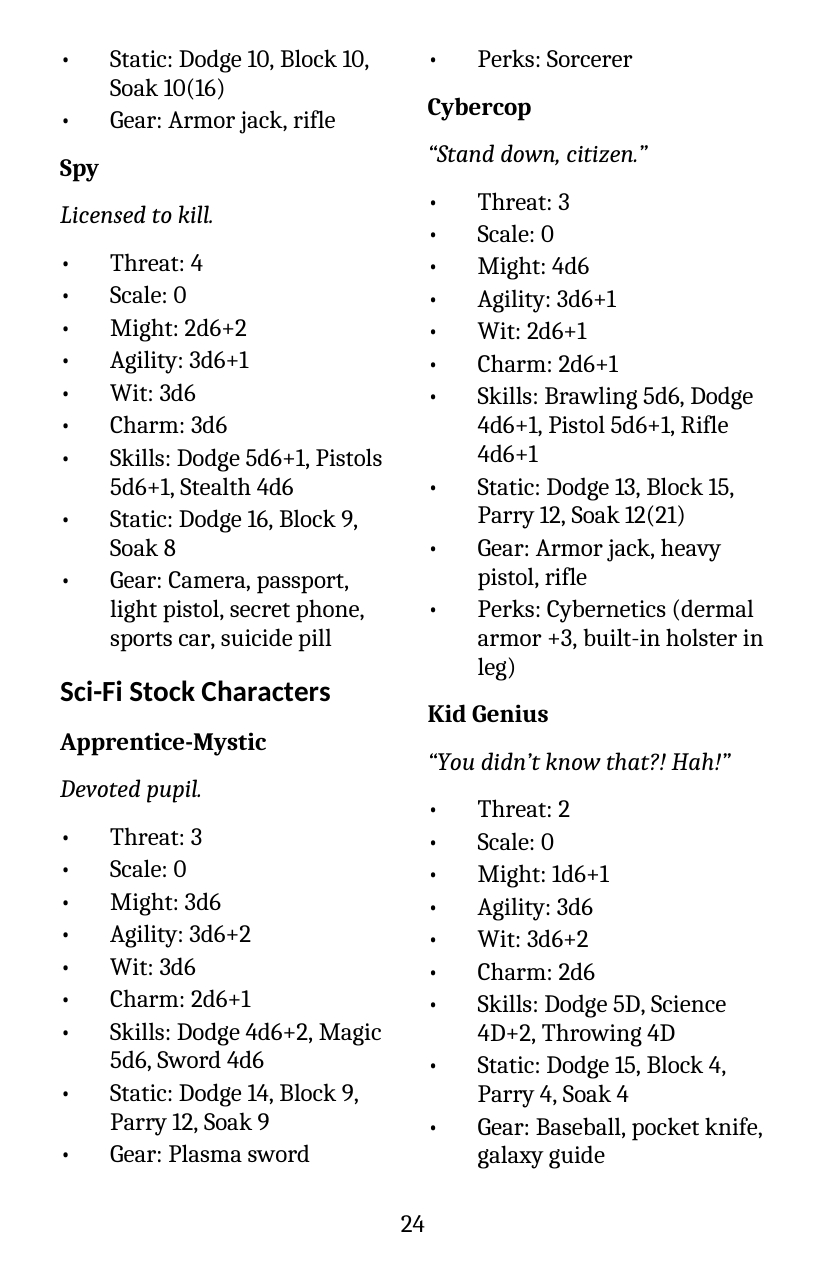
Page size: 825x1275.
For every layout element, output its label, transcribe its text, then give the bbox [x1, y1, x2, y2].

list Gear: Camera, passport, light pistol, secret phone, sports car, suicide pill [60, 566, 397, 652]
list Perks: Cybernetics (dermal armor +3, built-in holster in leg) [427, 595, 765, 681]
list Wit: 2d6+1 [427, 317, 765, 346]
list Might: 3d6 [60, 888, 397, 916]
list Static: Dodge 14, Block 9, Parry 12, Soak 9 [60, 1079, 397, 1136]
list Agility: 3d6+1 [427, 285, 765, 314]
list Agility: 3d6+2 [60, 920, 397, 949]
text “Stand down, citizen.” [427, 140, 765, 169]
text “You didn’t know that?! Hah!” [427, 747, 765, 776]
list Threat: 4 [60, 249, 397, 277]
list Gear: Armor jack, rifle [60, 106, 397, 135]
subtitle Sci-Fi Stock Characters [60, 673, 397, 709]
list Wit: 3d6+2 [427, 925, 765, 954]
list Charm: 3d6 [60, 411, 397, 440]
list Threat: 2 [427, 795, 765, 824]
list Skills: Dodge 4d6+2, Magic 5d6, Sword 4d6 [60, 1018, 397, 1075]
text Kid Genius [427, 700, 765, 729]
list Gear: Plasma sword [60, 1140, 397, 1169]
list Scale: 0 [427, 220, 765, 249]
text Licensed to kill. [60, 201, 397, 230]
list Scale: 0 [60, 855, 397, 884]
list Charm: 2d6 [427, 957, 765, 986]
list Scale: 0 [60, 281, 397, 310]
list Gear: Baseball, pocket knife, galaxy guide [427, 1112, 765, 1170]
list Agility: 3d6 [427, 892, 765, 921]
list Threat: 3 [60, 823, 397, 851]
list Scale: 0 [427, 827, 765, 856]
list Might: 2d6+2 [60, 314, 397, 342]
list Static: Dodge 10, Block 10, Soak 10(16) [60, 45, 397, 102]
text Devoted pupil. [60, 775, 397, 804]
list Might: 4d6 [427, 252, 765, 281]
list Agility: 3d6+1 [60, 346, 397, 375]
list Wit: 3d6 [60, 379, 397, 407]
list Might: 1d6+1 [427, 860, 765, 889]
list Threat: 3 [427, 187, 765, 216]
text Spy [60, 154, 397, 182]
list Static: Dodge 13, Block 15, Parry 12, Soak 12(21) [427, 472, 765, 530]
text Apprentice-Mystic [60, 728, 397, 756]
list Charm: 2d6+1 [427, 350, 765, 379]
list Charm: 2d6+1 [60, 985, 397, 1014]
list Wit: 3d6 [60, 953, 397, 981]
list Skills: Brawling 5d6, Dodge 4d6+1, Pistol 5d6+1, Rifle 4d6+1 [427, 382, 765, 469]
list Static: Dodge 16, Block 9, Soak 8 [60, 505, 397, 562]
list Skills: Dodge 5D, Science 4D+2, Throwing 4D [427, 990, 765, 1047]
list Static: Dodge 15, Block 4, Parry 4, Soak 4 [427, 1051, 765, 1109]
list Skills: Dodge 5d6+1, Pistols 5d6+1, Stealth 4d6 [60, 444, 397, 501]
list Perks: Sorcerer [427, 45, 765, 74]
list Gear: Armor jack, heavy pistol, rifle [427, 534, 765, 591]
text Cybercop [427, 92, 765, 121]
